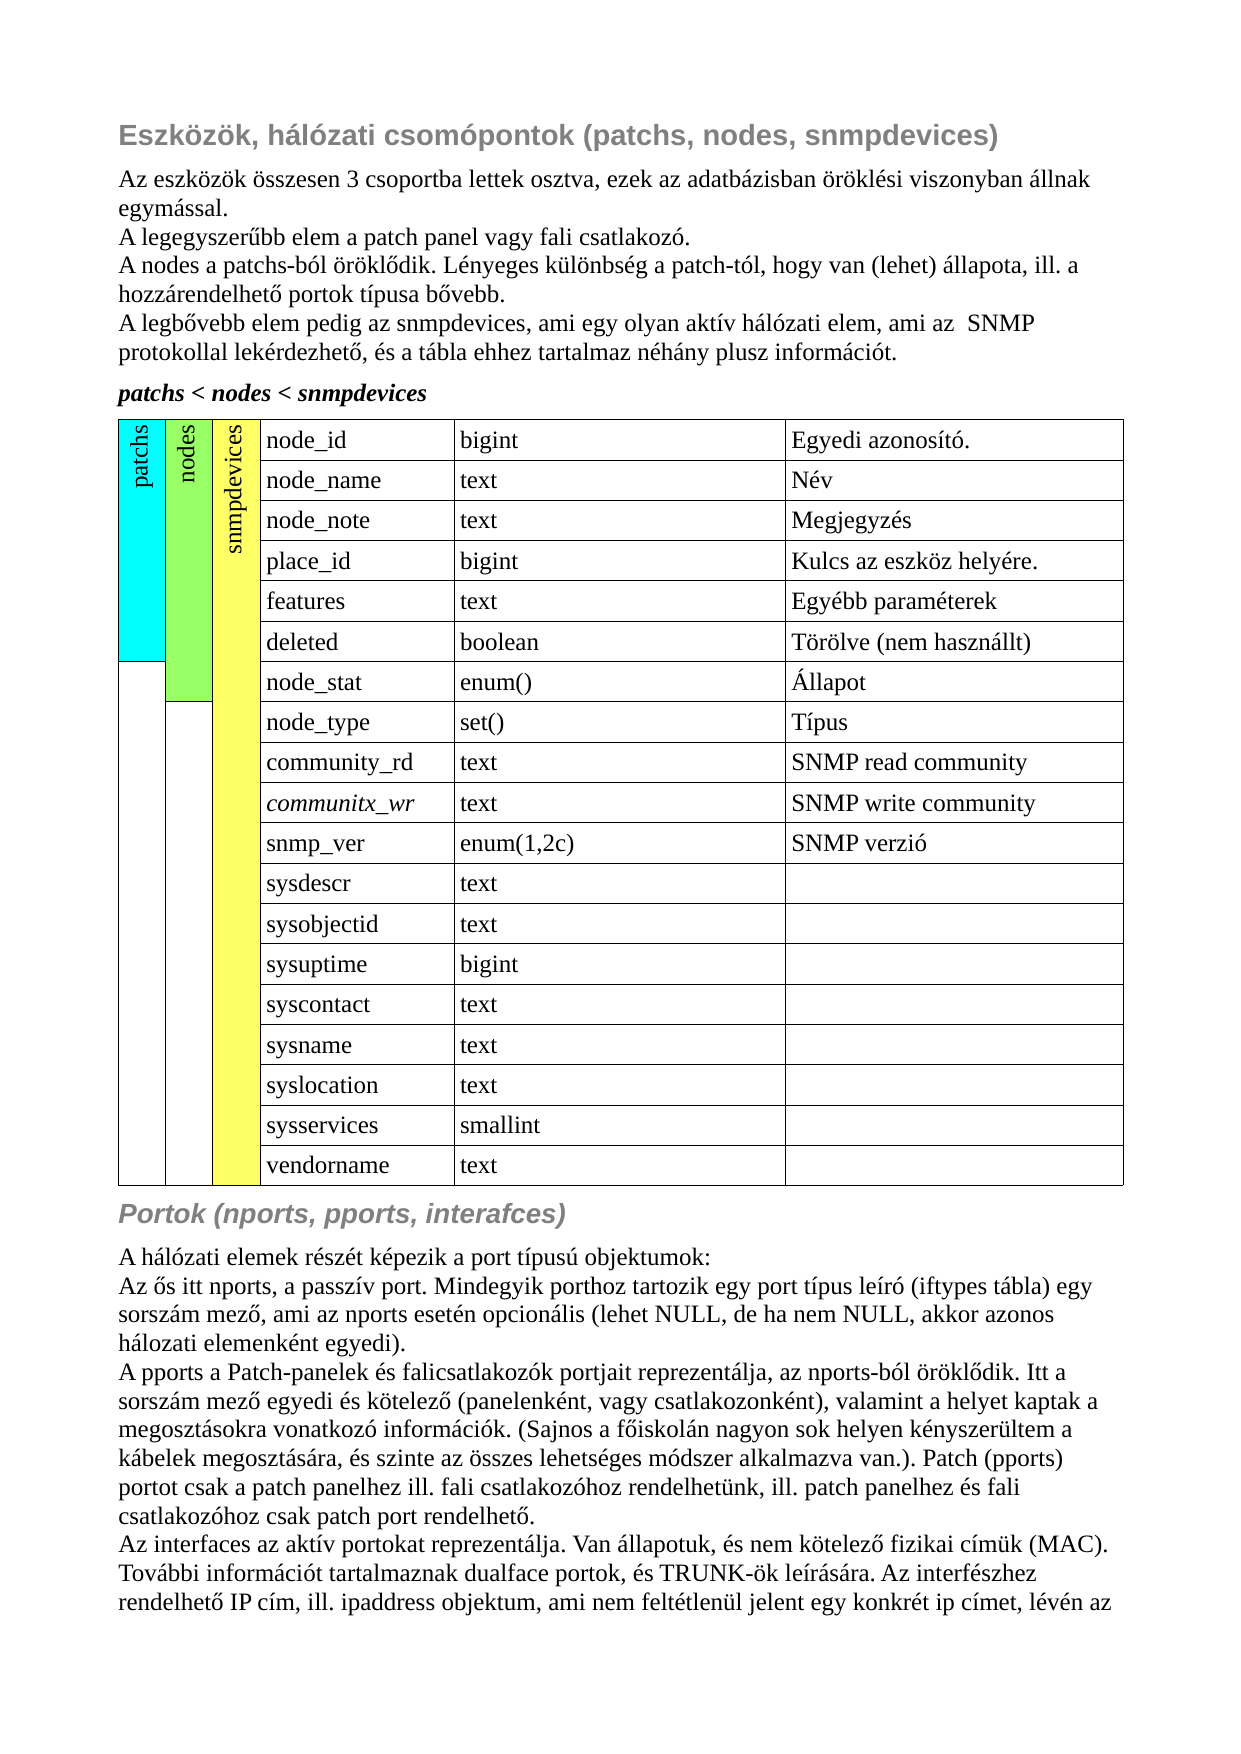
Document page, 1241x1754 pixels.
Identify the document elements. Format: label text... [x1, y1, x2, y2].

table_cell Kulcs az eszköz helyére. [786, 541, 1123, 580]
table_cell node_name [261, 461, 454, 500]
table_cell Név [786, 461, 1123, 500]
table_cell Egyébb paraméterek [786, 581, 1123, 621]
table_cell text [455, 1025, 785, 1064]
table_cell [786, 944, 1123, 983]
table_cell [786, 1065, 1123, 1104]
table_cell text [455, 904, 785, 943]
table_cell [786, 1106, 1123, 1145]
text Az eszközök összesen 3 csoportba lettek osztva, ezek az adatbázisban öröklési viszonyban állnak egymással. [118, 164, 1122, 222]
table_cell set() [455, 702, 785, 742]
text Az interfaces az aktív portokat reprezentálja. Van állapotuk, és nem kötelező fizikai címük (MAC). További információt tartalmaznak dualface portok, és TRUNK-ök leírására. Az interfészhez rendelhető IP cím, ill. ipaddress objektum, ami nem feltétlenül jelent egy konkrét ip címet, lévén az [118, 1529, 1122, 1616]
text A hálózati elemek részét képezik a port típusú objektumok: [118, 1242, 1122, 1271]
table_cell syscontact [261, 985, 454, 1024]
table_cell [786, 985, 1123, 1024]
text Az ős itt nports, a passzív port. Mindegyik porthoz tartozik egy port típus leíró (iftypes tábla) egy sorszám mező, ami az nports esetén opcionális (lehet NULL, de ha nem NULL, akkor azonos hálozati elemenként egyedi). [118, 1271, 1122, 1357]
text A pports a Patch-panelek és falicsatlakozók portjait reprezentálja, az nports-ból öröklődik. Itt a sorszám mező egyedi és kötelező (panelenként, vagy csatlakozonként), valamint a helyet kaptak a megosztásokra vonatkozó információk. (Sajnos a főiskolán nagyon sok helyen kényszerültem a kábelek megosztására, és szinte az összes lehetséges módszer alkalmazva van.). Patch (pports) portot csak a patch panelhez ill. fali csatlakozóhoz rendelhetünk, ill. patch panelhez és fali csatlakozóhoz csak patch port rendelhető. [118, 1357, 1122, 1529]
table_cell Állapot [786, 662, 1123, 701]
table_cell bigint [455, 944, 785, 983]
table_cell [786, 1025, 1123, 1064]
table_cell text [455, 985, 785, 1024]
table_cell SNMP verzió [786, 823, 1123, 863]
text A legbővebb elem pedig az snmpdevices, ami egy olyan aktív hálózati elem, ami az SNMP protokollal lekérdezhető, és a tábla ehhez tartalmaz néhány plusz információt. [118, 308, 1122, 365]
text A legegyszerűbb elem a patch panel vagy fali csatlakozó. [118, 222, 1122, 250]
table_cell [786, 904, 1123, 943]
table_cell node_type [261, 702, 454, 742]
table_header nodes [166, 420, 212, 701]
table_cell sysservices [261, 1106, 454, 1145]
table_cell sysdescr [261, 864, 454, 903]
table_cell features [261, 581, 454, 621]
table_cell communitx_wr [261, 783, 454, 822]
table_cell boolean [455, 622, 785, 661]
table_header bigint [455, 420, 785, 459]
table_cell text [455, 461, 785, 500]
table_cell place_id [261, 541, 454, 580]
table_cell sysuptime [261, 944, 454, 983]
table_cell text [455, 783, 785, 822]
table_cell text [455, 1065, 785, 1104]
table_cell Megjegyzés [786, 501, 1123, 540]
table_cell node_note [261, 501, 454, 540]
table_cell SNMP read community [786, 743, 1123, 782]
subtitle Portok (nports, pports, interafces) [118, 1198, 1122, 1229]
text A nodes a patchs-ból öröklődik. Lényeges különbség a patch-tól, hogy van (lehet) állapota, ill. a hozzárendelhető portok típusa bővebb. [118, 250, 1122, 308]
table_cell [786, 864, 1123, 903]
table_cell bigint [455, 541, 785, 580]
table_cell community_rd [261, 743, 454, 782]
table_cell text [455, 581, 785, 621]
table_cell [119, 662, 165, 1185]
table_cell [786, 1146, 1123, 1185]
table_cell text [455, 864, 785, 903]
table_cell node_stat [261, 662, 454, 701]
text patchs < nodes < snmpdevices [118, 378, 1122, 407]
subtitle Eszközök, hálózati csomópontok (patchs, nodes, snmpdevices) [118, 118, 1122, 152]
table_cell snmp_ver [261, 823, 454, 863]
table_cell SNMP write community [786, 783, 1123, 822]
table_cell vendorname [261, 1146, 454, 1185]
table_cell deleted [261, 622, 454, 661]
table_cell text [455, 1146, 785, 1185]
table_cell Törölve (nem használlt) [786, 622, 1123, 661]
table_cell enum() [455, 662, 785, 701]
table_header snmpdevices [213, 420, 260, 1185]
table_cell enum(1,2c) [455, 823, 785, 863]
table_header node_id [261, 420, 454, 459]
table_cell text [455, 743, 785, 782]
table_cell Típus [786, 702, 1123, 742]
table_cell sysobjectid [261, 904, 454, 943]
table_header patchs [119, 420, 165, 661]
table_cell [166, 702, 212, 1185]
table_header Egyedi azonosító. [786, 420, 1123, 459]
table_cell smallint [455, 1106, 785, 1145]
table_cell syslocation [261, 1065, 454, 1104]
table_cell sysname [261, 1025, 454, 1064]
table_cell text [455, 501, 785, 540]
